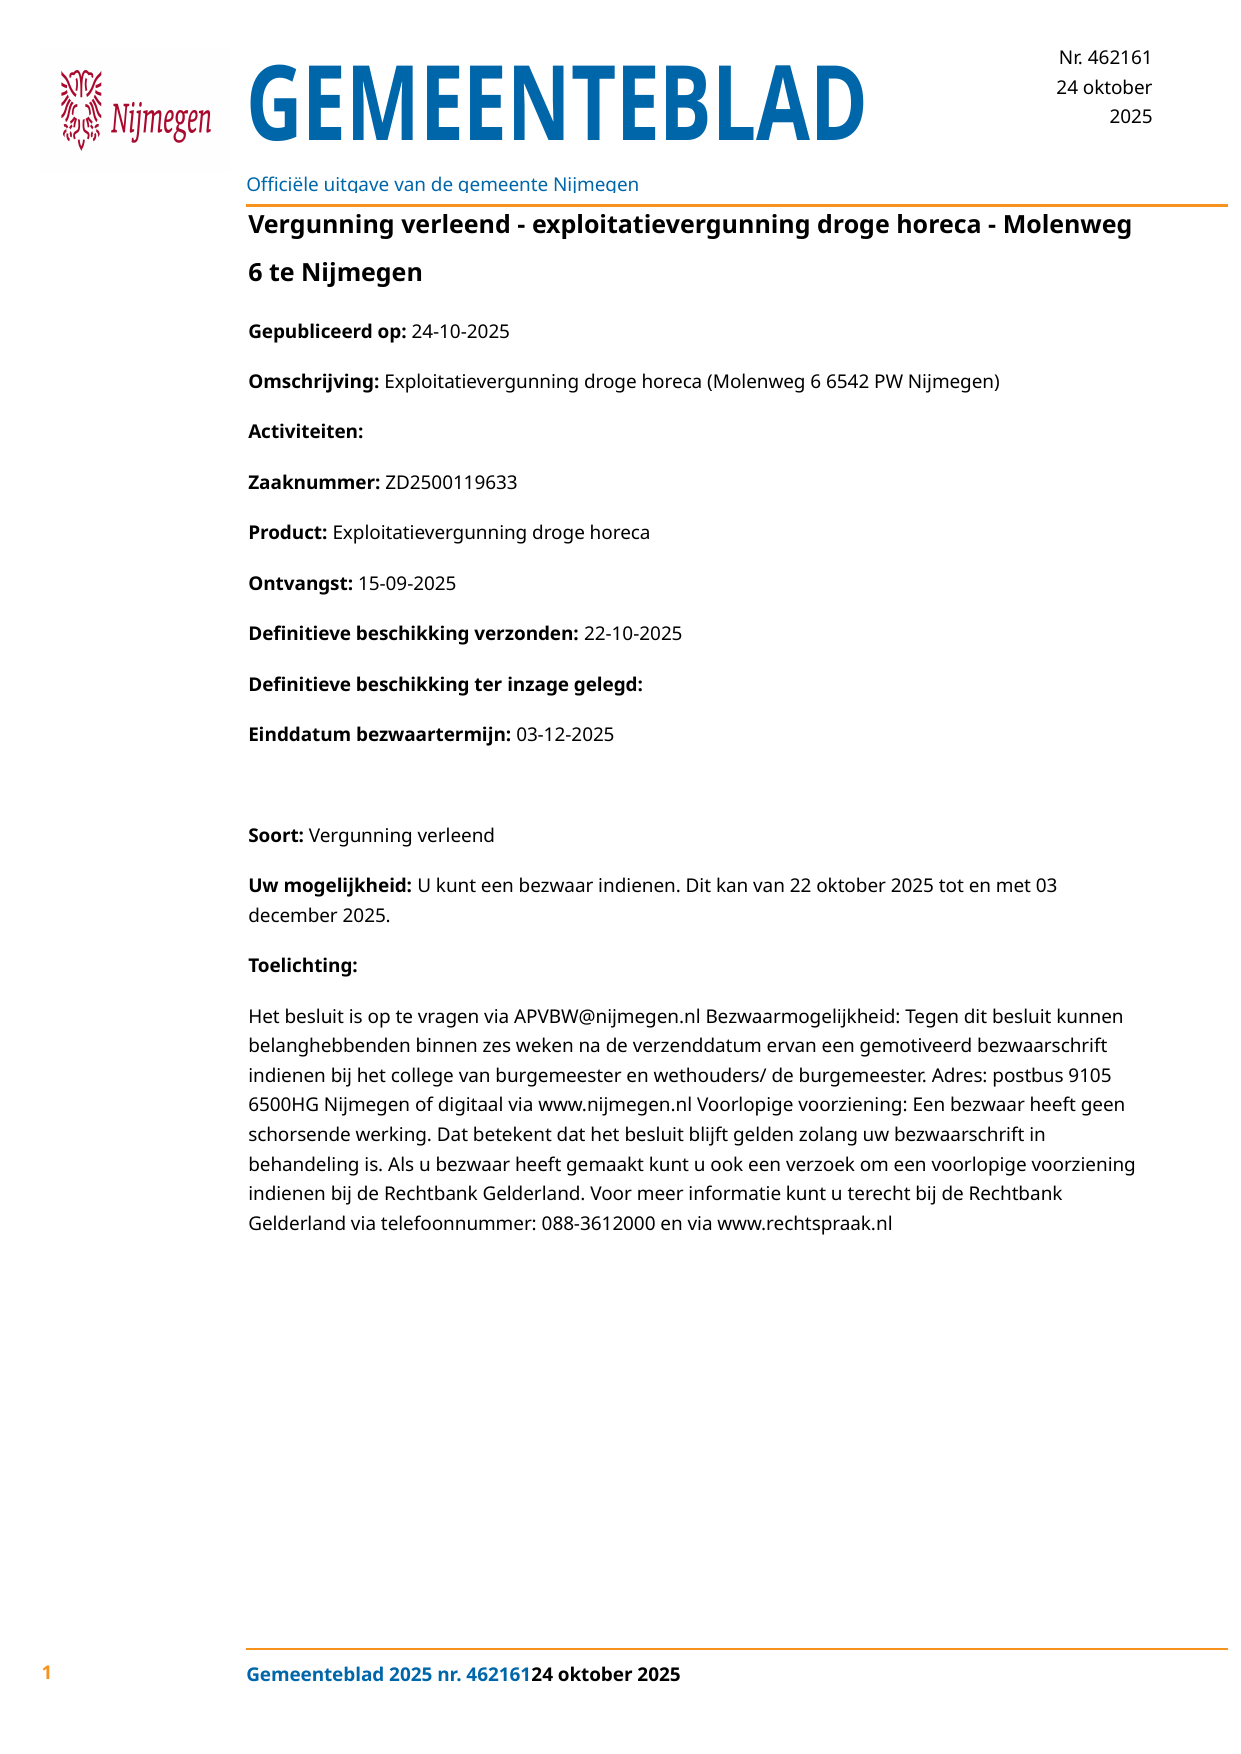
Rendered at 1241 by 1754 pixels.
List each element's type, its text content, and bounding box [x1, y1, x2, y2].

text Omschrijving: Exploitatievergunning droge horeca (Molenweg 6 6542 PW Nijmegen) [248, 368, 1152, 394]
text Soort: Vergunning verleend [248, 822, 1152, 848]
text Product: Exploitatievergunning droge horeca [248, 519, 1152, 545]
text Uw mogelijkheid: U kunt een bezwaar indienen. Dit kan van 22 oktober 2025 tot en met 03 december 2025. [248, 872, 1152, 928]
text Einddatum bezwaartermijn: 03-12-2025 [248, 721, 1152, 747]
text Zaaknummer: ZD2500119633 [248, 469, 1152, 495]
text Definitieve beschikking ter inzage gelegd: [248, 671, 1152, 697]
text Gepubliceerd op: 24-10-2025 [248, 318, 1152, 344]
text Vergunning verleend - exploitatievergunning droge horeca - Molenweg 6 te Nijmegen [248, 207, 1152, 288]
text Toelichting: [248, 952, 1152, 978]
text Activiteiten: [248, 419, 1152, 444]
picture [41, 47, 231, 172]
text Het besluit is op te vragen via APVBW@nijmegen.nl Bezwaarmogelijkheid: Tegen dit besluit kunnen belanghebbenden binnen zes weken na de verzenddatum ervan een gemotiveerd bezwaarschrift indienen bij het college van burgemeester en wethouders/ de burgemeester. Adres: postbus 9105 6500HG Nijmegen of digitaal via www.nijmegen.nl Voorlopige voorziening: Een bezwaar heeft geen schorsende werking. Dat betekent dat het besluit blijft gelden zolang uw bezwaarschrift in behandeling is. Als u bezwaar heeft gemaakt kunt u ook een verzoek om een voorlopige voorziening indienen bij de Rechtbank Gelderland. Voor meer informatie kunt u terecht bij de Rechtbank Gelderland via telefoonnummer: 088-3612000 en via www.rechtspraak.nl [248, 1003, 1152, 1236]
text Definitieve beschikking verzonden: 22-10-2025 [248, 620, 1152, 646]
text Ontvangst: 15-09-2025 [248, 570, 1152, 596]
